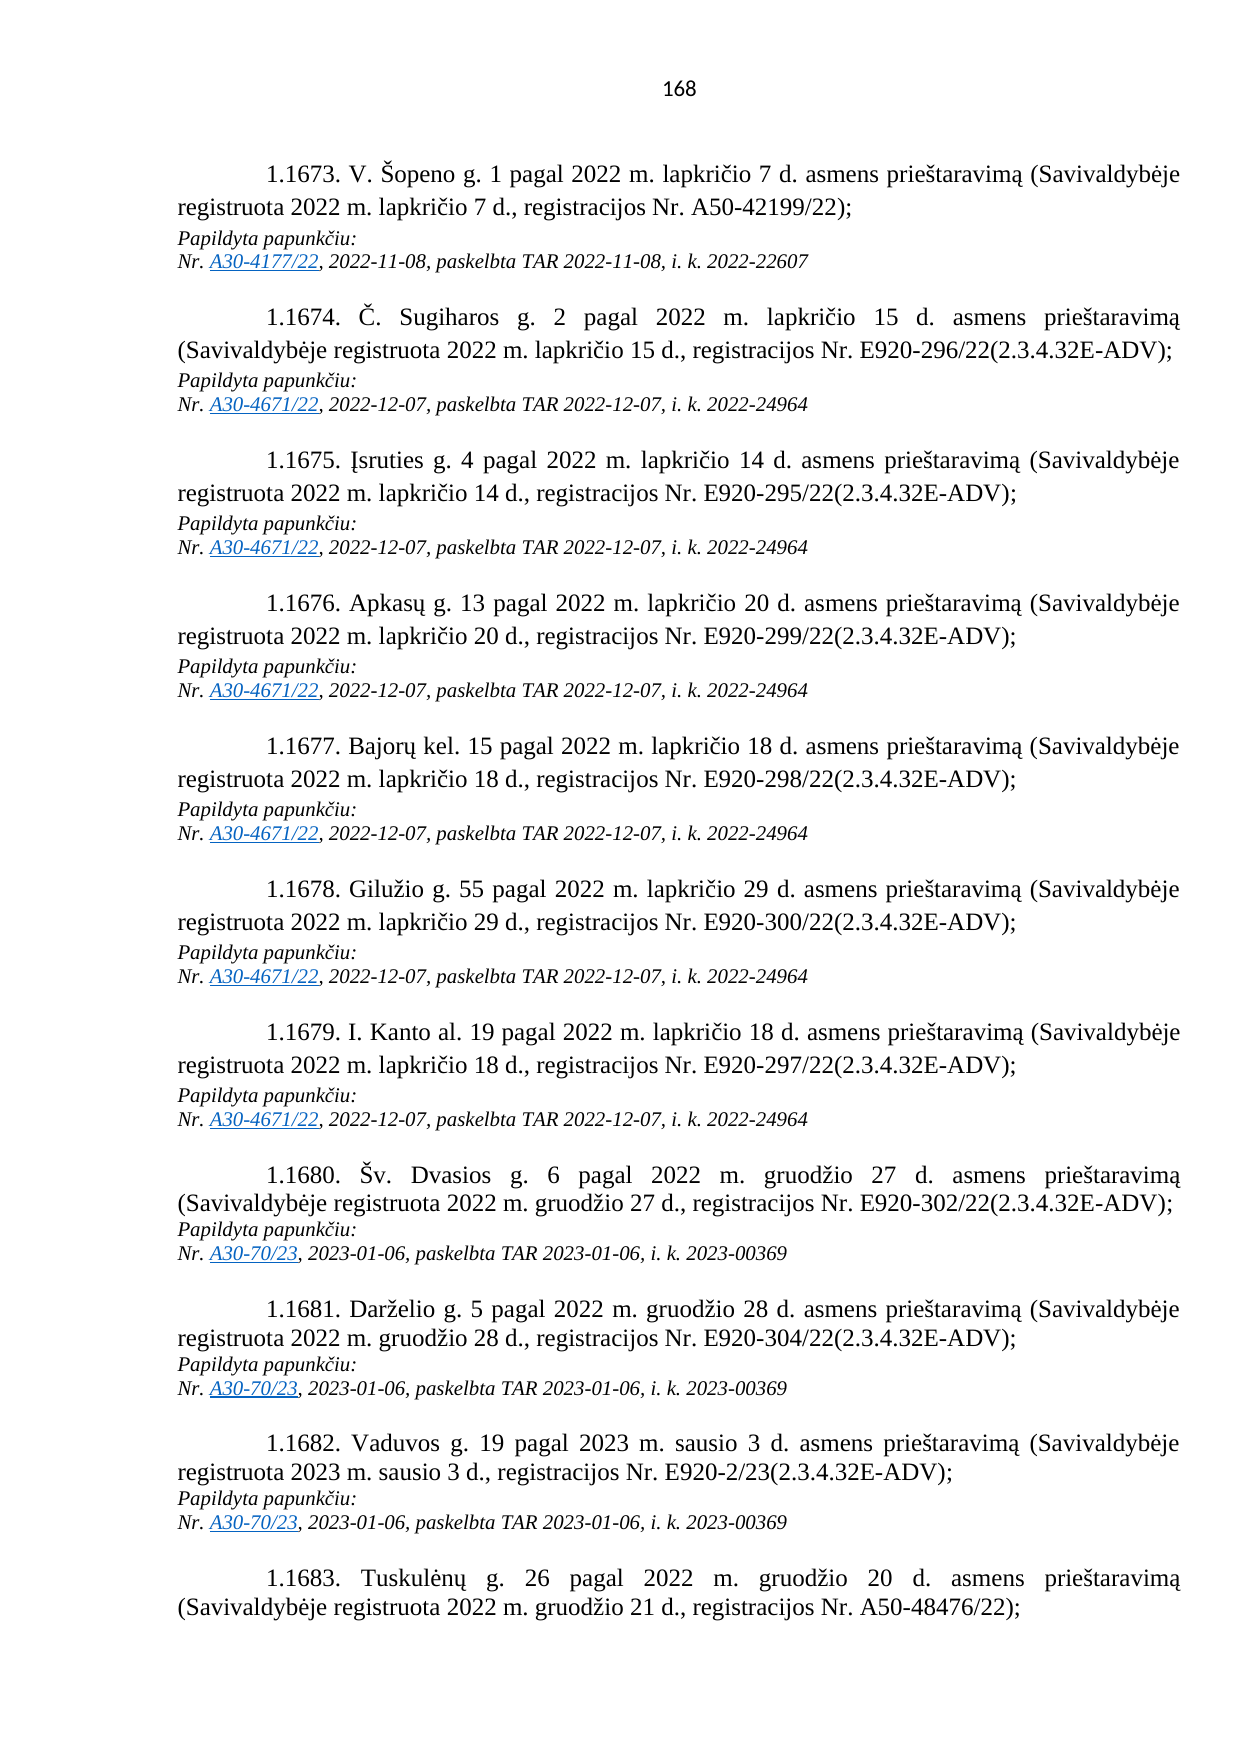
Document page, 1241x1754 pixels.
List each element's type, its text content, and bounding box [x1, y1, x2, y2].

text Nr. A30-4671/22, 2022-12-07, paskelbta TAR 2022-12-07, i. k. 2022-24964 [177, 1107, 1181, 1131]
text 1.1674. Č. Sugiharos g. 2 pagal 2022 m. lapkričio 15 d. asmens prieštaravimą (Savivaldybėje registruota 2022 m. lapkričio 15 d., registracijos Nr. E920-296/22(2.3.4.32E-ADV); [177, 302, 1181, 364]
text Papildyta papunkčiu: [177, 654, 1181, 678]
text Nr. A30-70/23, 2023-01-06, paskelbta TAR 2023-01-06, i. k. 2023-00369 [177, 1241, 1181, 1265]
text 1.1679. I. Kanto al. 19 pagal 2022 m. lapkričio 18 d. asmens prieštaravimą (Savivaldybėje registruota 2022 m. lapkričio 18 d., registracijos Nr. E920-297/22(2.3.4.32E-ADV); [177, 1017, 1181, 1079]
text Papildyta papunkčiu: [177, 225, 1181, 249]
text Papildyta papunkčiu: [177, 511, 1181, 535]
text Papildyta papunkčiu: [177, 940, 1181, 964]
text Papildyta papunkčiu: [177, 797, 1181, 821]
text Papildyta papunkčiu: [177, 368, 1181, 392]
text 1.1677. Bajorų kel. 15 pagal 2022 m. lapkričio 18 d. asmens prieštaravimą (Savivaldybėje registruota 2022 m. lapkričio 18 d., registracijos Nr. E920-298/22(2.3.4.32E-ADV); [177, 731, 1181, 793]
text 1.1681. Darželio g. 5 pagal 2022 m. gruodžio 28 d. asmens prieštaravimą (Savivaldybėje registruota 2022 m. gruodžio 28 d., registracijos Nr. E920-304/22(2.3.4.32E-ADV); [177, 1294, 1181, 1352]
text Papildyta papunkčiu: [177, 1083, 1181, 1107]
text Nr. A30-4177/22, 2022-11-08, paskelbta TAR 2022-11-08, i. k. 2022-22607 [177, 249, 1181, 273]
text 1.1678. Gilužio g. 55 pagal 2022 m. lapkričio 29 d. asmens prieštaravimą (Savivaldybėje registruota 2022 m. lapkričio 29 d., registracijos Nr. E920-300/22(2.3.4.32E-ADV); [177, 874, 1181, 936]
text Nr. A30-4671/22, 2022-12-07, paskelbta TAR 2022-12-07, i. k. 2022-24964 [177, 964, 1181, 988]
text Nr. A30-4671/22, 2022-12-07, paskelbta TAR 2022-12-07, i. k. 2022-24964 [177, 678, 1181, 702]
text 1.1682. Vaduvos g. 19 pagal 2023 m. sausio 3 d. asmens prieštaravimą (Savivaldybėje registruota 2023 m. sausio 3 d., registracijos Nr. E920-2/23(2.3.4.32E-ADV); [177, 1428, 1181, 1486]
text Nr. A30-70/23, 2023-01-06, paskelbta TAR 2023-01-06, i. k. 2023-00369 [177, 1376, 1181, 1400]
text Nr. A30-4671/22, 2022-12-07, paskelbta TAR 2022-12-07, i. k. 2022-24964 [177, 392, 1181, 416]
text Nr. A30-70/23, 2023-01-06, paskelbta TAR 2023-01-06, i. k. 2023-00369 [177, 1510, 1181, 1534]
text Papildyta papunkčiu: [177, 1217, 1181, 1241]
text Papildyta papunkčiu: [177, 1352, 1181, 1376]
text 1.1675. Įsruties g. 4 pagal 2022 m. lapkričio 14 d. asmens prieštaravimą (Savivaldybėje registruota 2022 m. lapkričio 14 d., registracijos Nr. E920-295/22(2.3.4.32E-ADV); [177, 445, 1181, 507]
text 1.1673. V. Šopeno g. 1 pagal 2022 m. lapkričio 7 d. asmens prieštaravimą (Savivaldybėje registruota 2022 m. lapkričio 7 d., registracijos Nr. A50-42199/22); [177, 159, 1181, 221]
text 1.1683. Tuskulėnų g. 26 pagal 2022 m. gruodžio 20 d. asmens prieštaravimą (Savivaldybėje registruota 2022 m. gruodžio 21 d., registracijos Nr. A50-48476/22); [177, 1563, 1181, 1620]
text Nr. A30-4671/22, 2022-12-07, paskelbta TAR 2022-12-07, i. k. 2022-24964 [177, 535, 1181, 559]
text 1.1676. Apkasų g. 13 pagal 2022 m. lapkričio 20 d. asmens prieštaravimą (Savivaldybėje registruota 2022 m. lapkričio 20 d., registracijos Nr. E920-299/22(2.3.4.32E-ADV); [177, 588, 1181, 650]
text Nr. A30-4671/22, 2022-12-07, paskelbta TAR 2022-12-07, i. k. 2022-24964 [177, 821, 1181, 845]
text 1.1680. Šv. Dvasios g. 6 pagal 2022 m. gruodžio 27 d. asmens prieštaravimą (Savivaldybėje registruota 2022 m. gruodžio 27 d., registracijos Nr. E920-302/22(2.3.4.32E-ADV); [177, 1160, 1181, 1217]
text Papildyta papunkčiu: [177, 1486, 1181, 1510]
